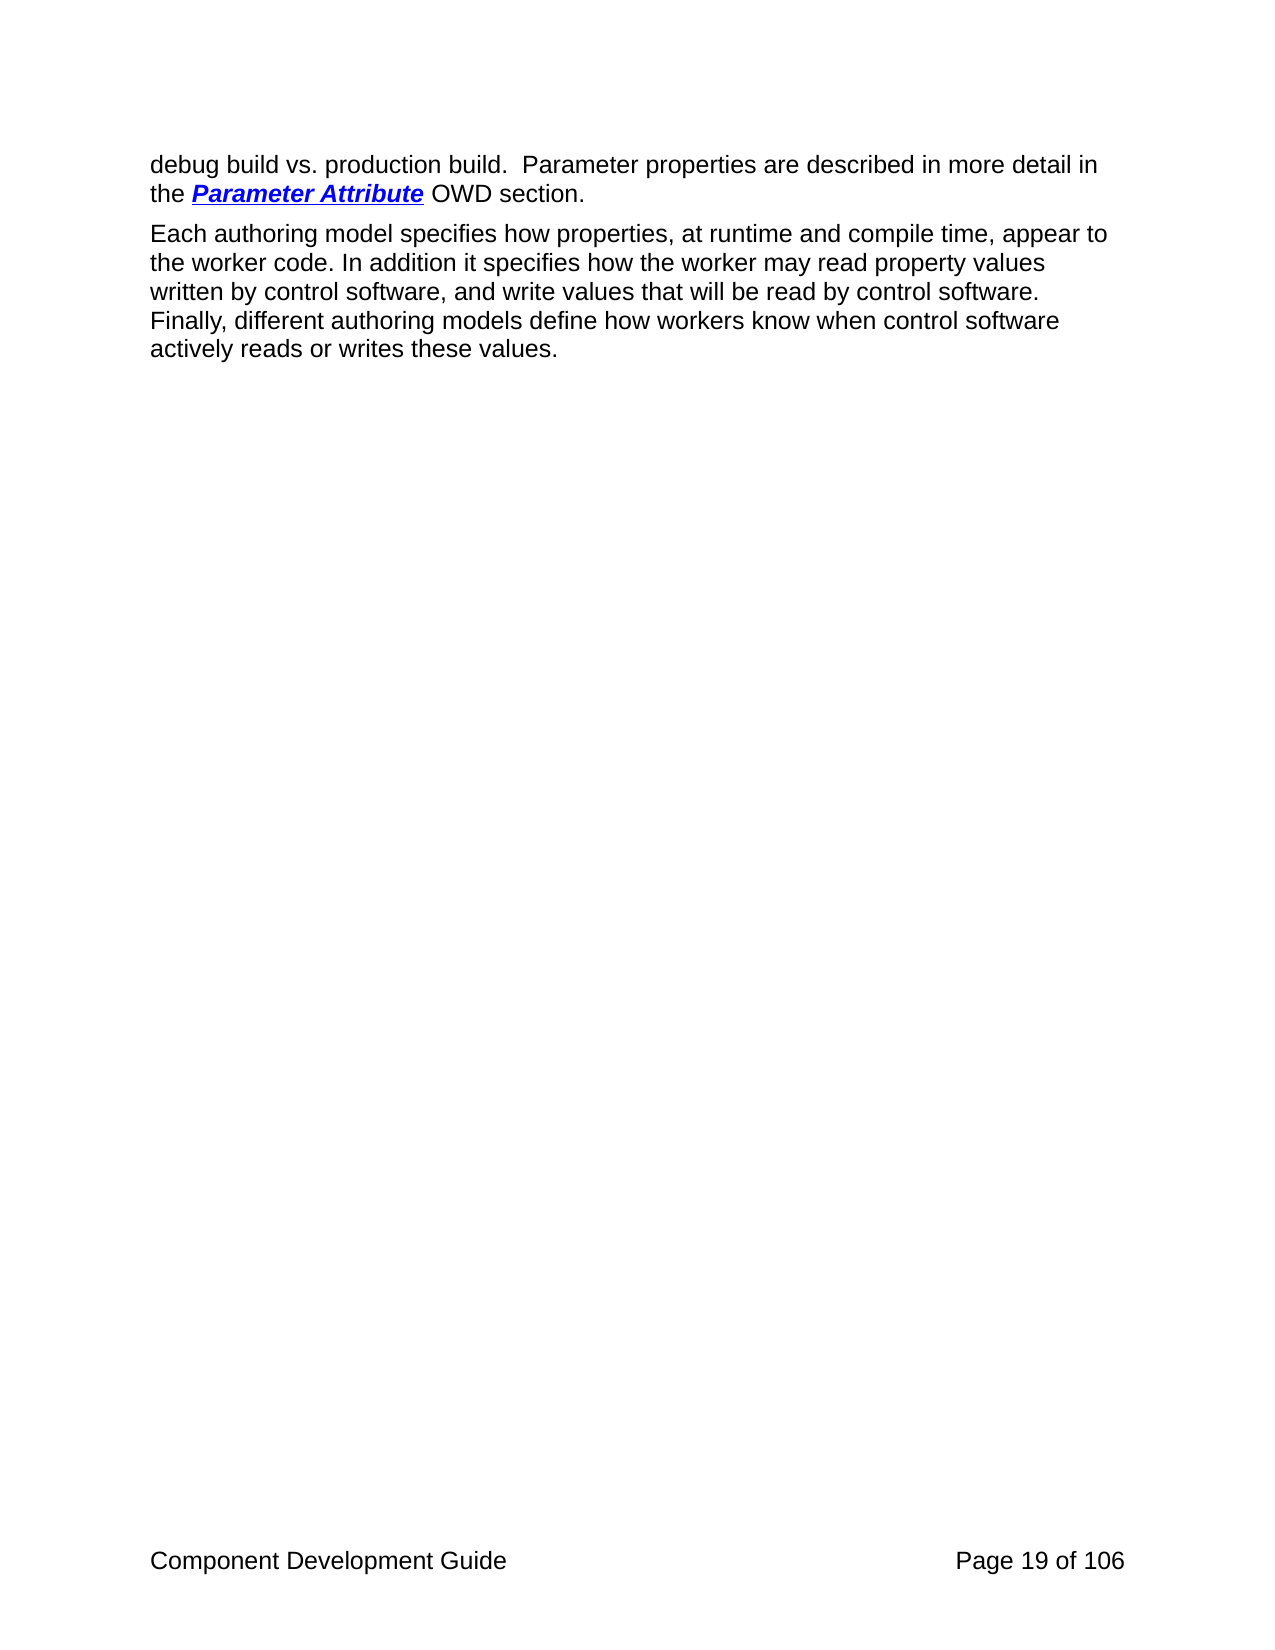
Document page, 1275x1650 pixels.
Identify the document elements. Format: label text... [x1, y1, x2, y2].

text Each authoring model specifies how properties, at runtime and compile time, appear to the worker code. In addition it specifies how the worker may read property values written by control software, and write values that will be read by control software. Finally, different authoring models define how workers know when control software actively reads or writes these values. [150, 219, 1125, 363]
text debug build vs. production build. Parameter properties are described in more detail in the Parameter Attribute OWD section. [150, 150, 1125, 207]
